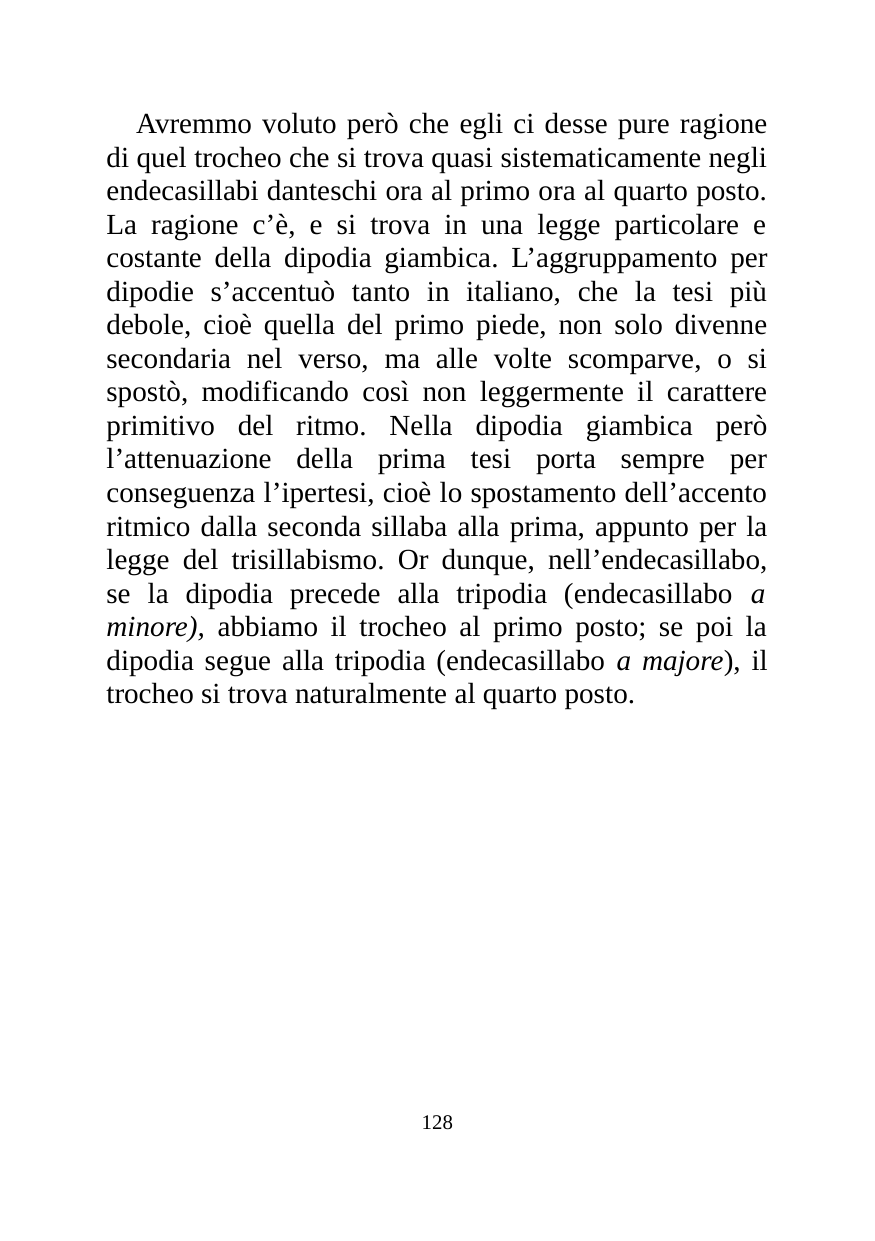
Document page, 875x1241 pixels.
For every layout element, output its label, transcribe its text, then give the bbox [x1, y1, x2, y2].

text Avremmo voluto però che egli ci desse pure ragione di quel trocheo che si trova quasi sistematicamente negli endecasillabi danteschi ora al primo ora al quarto posto. La ragione c’è, e si trova in una legge particolare e costante della dipodia giambica. L’aggruppamento per dipodie s’accentuò tanto in italiano, che la tesi più debole, cioè quella del primo piede, non solo divenne secondaria nel verso, ma alle volte scomparve, o si spostò, modificando così non leggermente il carattere primitivo del ritmo. Nella dipodia giambica però l’attenuazione della prima tesi porta sempre per conseguenza l’ipertesi, cioè lo spostamento dell’accento ritmico dalla seconda sillaba alla prima, appunto per la legge del trisillabismo. Or dunque, nell’endecasillabo, se la dipodia precede alla tripodia (endecasillabo a minore), abbiamo il trocheo al primo posto; se poi la dipodia segue alla tripodia (endecasillabo a majore), il trocheo si trova naturalmente al quarto posto. [106, 106, 768, 710]
